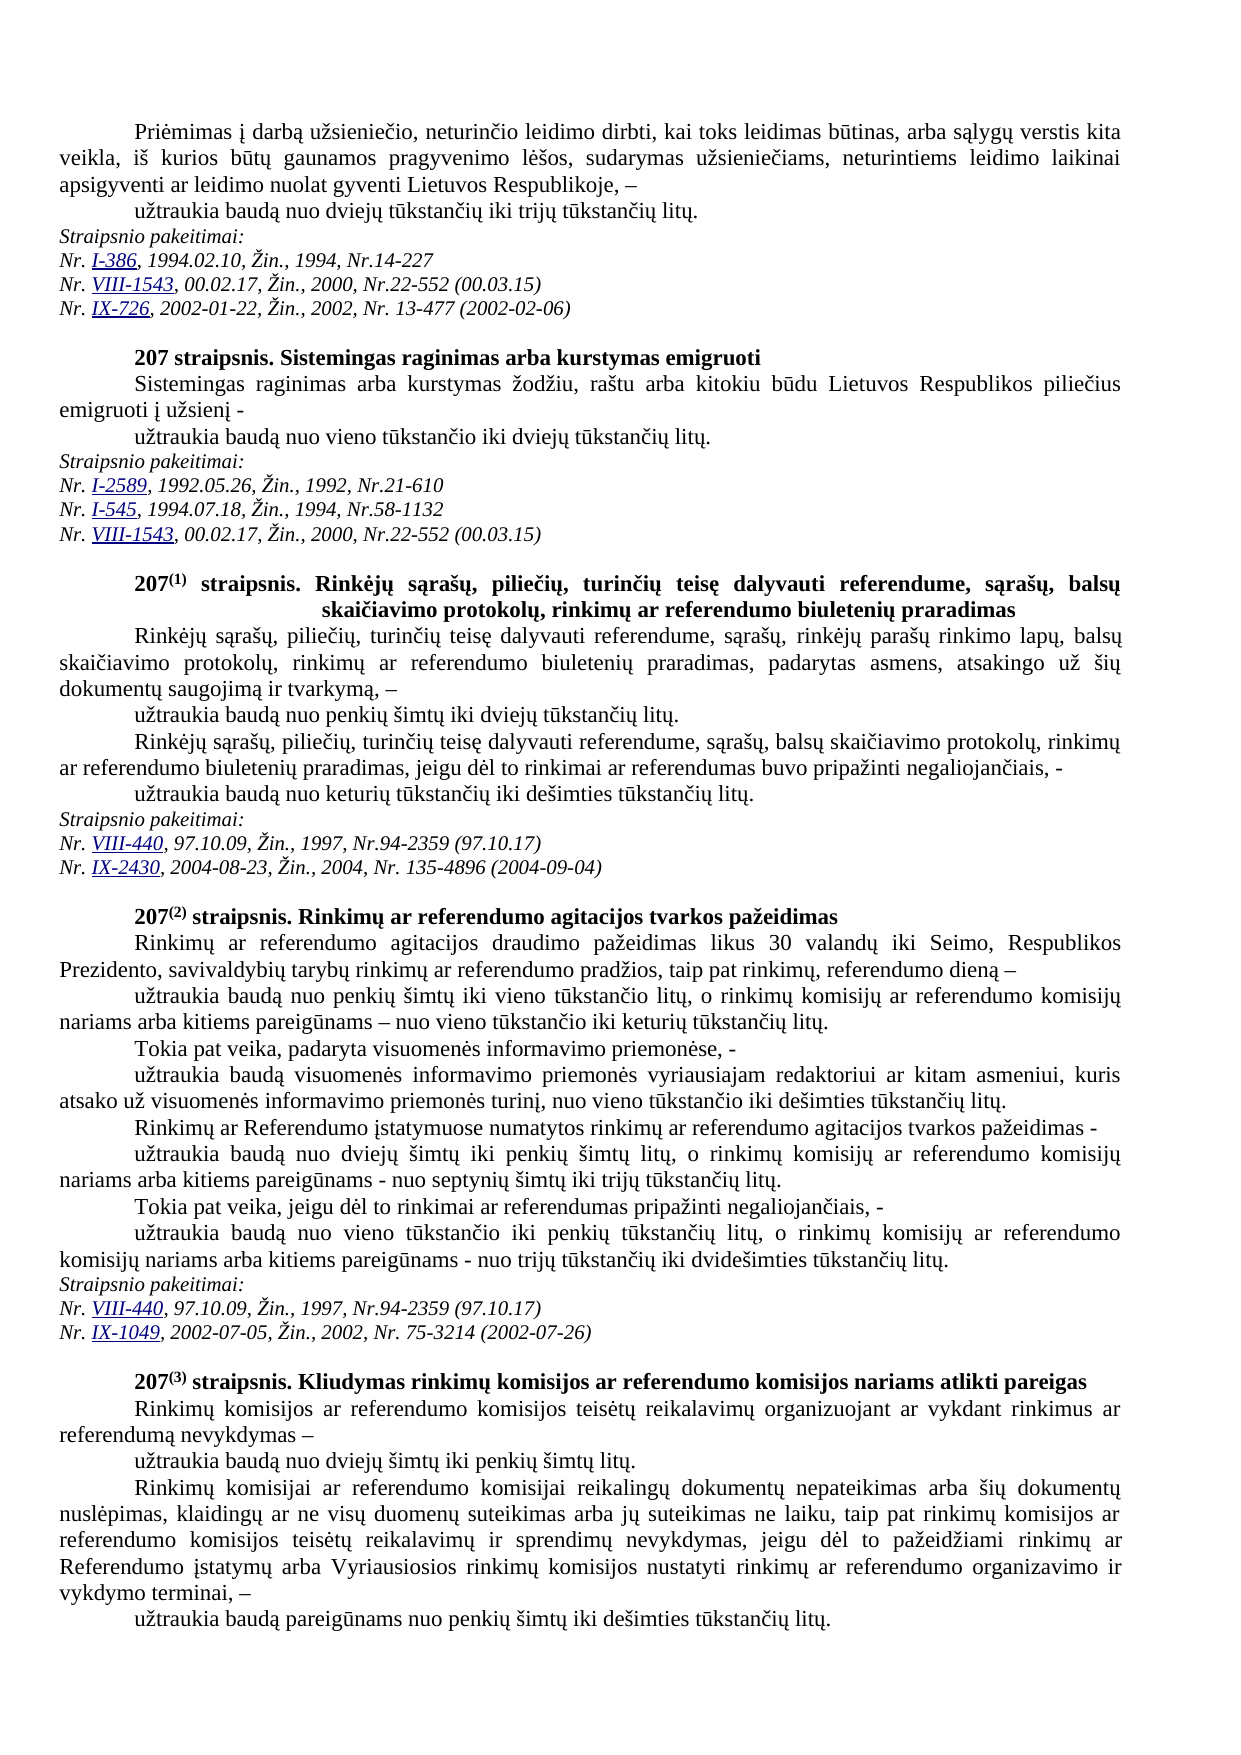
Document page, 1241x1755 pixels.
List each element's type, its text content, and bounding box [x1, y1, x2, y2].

text užtraukia baudą nuo dviejų tūkstančių iki trijų tūkstančių litų. [59, 197, 1122, 223]
text Rinkimų ar referendumo agitacijos draudimo pažeidimas likus 30 valandų iki Seimo, Respublikos Prezidento, savivaldybių tarybų rinkimų ar referendumo pradžios, taip pat rinkimų, referendumo dieną – [59, 929, 1122, 982]
text Nr. VIII-440, 97.10.09, Žin., 1997, Nr.94-2359 (97.10.17) [59, 1296, 1122, 1320]
text Straipsnio pakeitimai: [59, 1272, 1122, 1296]
text užtraukia baudą visuomenės informavimo priemonės vyriausiajam redaktoriui ar kitam asmeniui, kuris atsako už visuomenės informavimo priemonės turinį, nuo vieno tūkstančio iki dešimties tūkstančių litų. [59, 1061, 1122, 1114]
text užtraukia baudą nuo dviejų šimtų iki penkių šimtų litų. [59, 1447, 1122, 1474]
text Rinkimų komisijos ar referendumo komisijos teisėtų reikalavimų organizuojant ar vykdant rinkimus ar referendumą nevykdymas – [59, 1394, 1122, 1447]
text 207(3) straipsnis. Kliudymas rinkimų komisijos ar referendumo komisijos nariams atlikti pareigas [59, 1368, 1122, 1394]
text Sistemingas raginimas arba kurstymas žodžiu, raštu arba kitokiu būdu Lietuvos Respublikos piliečius emigruoti į užsienį - [59, 370, 1122, 423]
text Nr. IX-726, 2002-01-22, Žin., 2002, Nr. 13-477 (2002-02-06) [59, 296, 1122, 320]
text užtraukia baudą nuo dviejų šimtų iki penkių šimtų litų, o rinkimų komisijų ar referendumo komisijų nariams arba kitiems pareigūnams - nuo septynių šimtų iki trijų tūkstančių litų. [59, 1140, 1122, 1193]
text 207(1) straipsnis. Rinkėjų sąrašų, piliečių, turinčių teisę dalyvauti referendume, sąrašų, balsų skaičiavimo protokolų, rinkimų ar referendumo biuletenių praradimas [134, 569, 1122, 622]
text Rinkimų ar Referendumo įstatymuose numatytos rinkimų ar referendumo agitacijos tvarkos pažeidimas - [59, 1114, 1122, 1140]
text Priėmimas į darbą užsieniečio, neturinčio leidimo dirbti, kai toks leidimas būtinas, arba sąlygų verstis kita veikla, iš kurios būtų gaunamos pragyvenimo lėšos, sudarymas užsieniečiams, neturintiems leidimo laikinai apsigyventi ar leidimo nuolat gyventi Lietuvos Respublikoje, – [59, 118, 1122, 197]
text Rinkėjų sąrašų, piliečių, turinčių teisę dalyvauti referendume, sąrašų, rinkėjų parašų rinkimo lapų, balsų skaičiavimo protokolų, rinkimų ar referendumo biuletenių praradimas, padarytas asmens, atsakingo už šių dokumentų saugojimą ir tvarkymą, – [59, 622, 1122, 701]
text užtraukia baudą nuo vieno tūkstančio iki penkių tūkstančių litų, o rinkimų komisijų ar referendumo komisijų nariams arba kitiems pareigūnams - nuo trijų tūkstančių iki dvidešimties tūkstančių litų. [59, 1219, 1122, 1272]
text 207 straipsnis. Sistemingas raginimas arba kurstymas emigruoti [59, 344, 1122, 370]
text Nr. VIII-440, 97.10.09, Žin., 1997, Nr.94-2359 (97.10.17) [59, 831, 1122, 855]
text Nr. IX-2430, 2004-08-23, Žin., 2004, Nr. 135-4896 (2004-09-04) [59, 855, 1122, 879]
text Nr. I-2589, 1992.05.26, Žin., 1992, Nr.21-610 [59, 473, 1122, 497]
text Rinkimų komisijai ar referendumo komisijai reikalingų dokumentų nepateikimas arba šių dokumentų nuslėpimas, klaidingų ar ne visų duomenų suteikimas arba jų suteikimas ne laiku, taip pat rinkimų komisijos ar referendumo komisijos teisėtų reikalavimų ir sprendimų nevykdymas, jeigu dėl to pažeidžiami rinkimų ar Referendumo įstatymų arba Vyriausiosios rinkimų komisijos nustatyti rinkimų ar referendumo organizavimo ir vykdymo terminai, – [59, 1474, 1122, 1605]
text Tokia pat veika, jeigu dėl to rinkimai ar referendumas pripažinti negaliojančiais, - [59, 1193, 1122, 1219]
text Straipsnio pakeitimai: [59, 807, 1122, 831]
text Nr. IX-1049, 2002-07-05, Žin., 2002, Nr. 75-3214 (2002-07-26) [59, 1320, 1122, 1344]
text Nr. VIII-1543, 00.02.17, Žin., 2000, Nr.22-552 (00.03.15) [59, 521, 1122, 546]
text Straipsnio pakeitimai: [59, 449, 1122, 473]
text Nr. I-545, 1994.07.18, Žin., 1994, Nr.58-1132 [59, 497, 1122, 521]
text užtraukia baudą nuo penkių šimtų iki vieno tūkstančio litų, o rinkimų komisijų ar referendumo komisijų nariams arba kitiems pareigūnams – nuo vieno tūkstančio iki keturių tūkstančių litų. [59, 982, 1122, 1035]
text užtraukia baudą nuo penkių šimtų iki dviejų tūkstančių litų. [59, 701, 1122, 728]
text Rinkėjų sąrašų, piliečių, turinčių teisę dalyvauti referendume, sąrašų, balsų skaičiavimo protokolų, rinkimų ar referendumo biuletenių praradimas, jeigu dėl to rinkimai ar referendumas buvo pripažinti negaliojančiais, - [59, 728, 1122, 780]
text Straipsnio pakeitimai: [59, 223, 1122, 248]
text Tokia pat veika, padaryta visuomenės informavimo priemonėse, - [59, 1035, 1122, 1061]
text užtraukia baudą nuo vieno tūkstančio iki dviejų tūkstančių litų. [59, 423, 1122, 449]
text Nr. VIII-1543, 00.02.17, Žin., 2000, Nr.22-552 (00.03.15) [59, 272, 1122, 296]
text užtraukia baudą nuo keturių tūkstančių iki dešimties tūkstančių litų. [59, 780, 1122, 807]
text 207(2) straipsnis. Rinkimų ar referendumo agitacijos tvarkos pažeidimas [59, 903, 1122, 929]
text Nr. I-386, 1994.02.10, Žin., 1994, Nr.14-227 [59, 248, 1122, 272]
text užtraukia baudą pareigūnams nuo penkių šimtų iki dešimties tūkstančių litų. [134, 1605, 1122, 1632]
